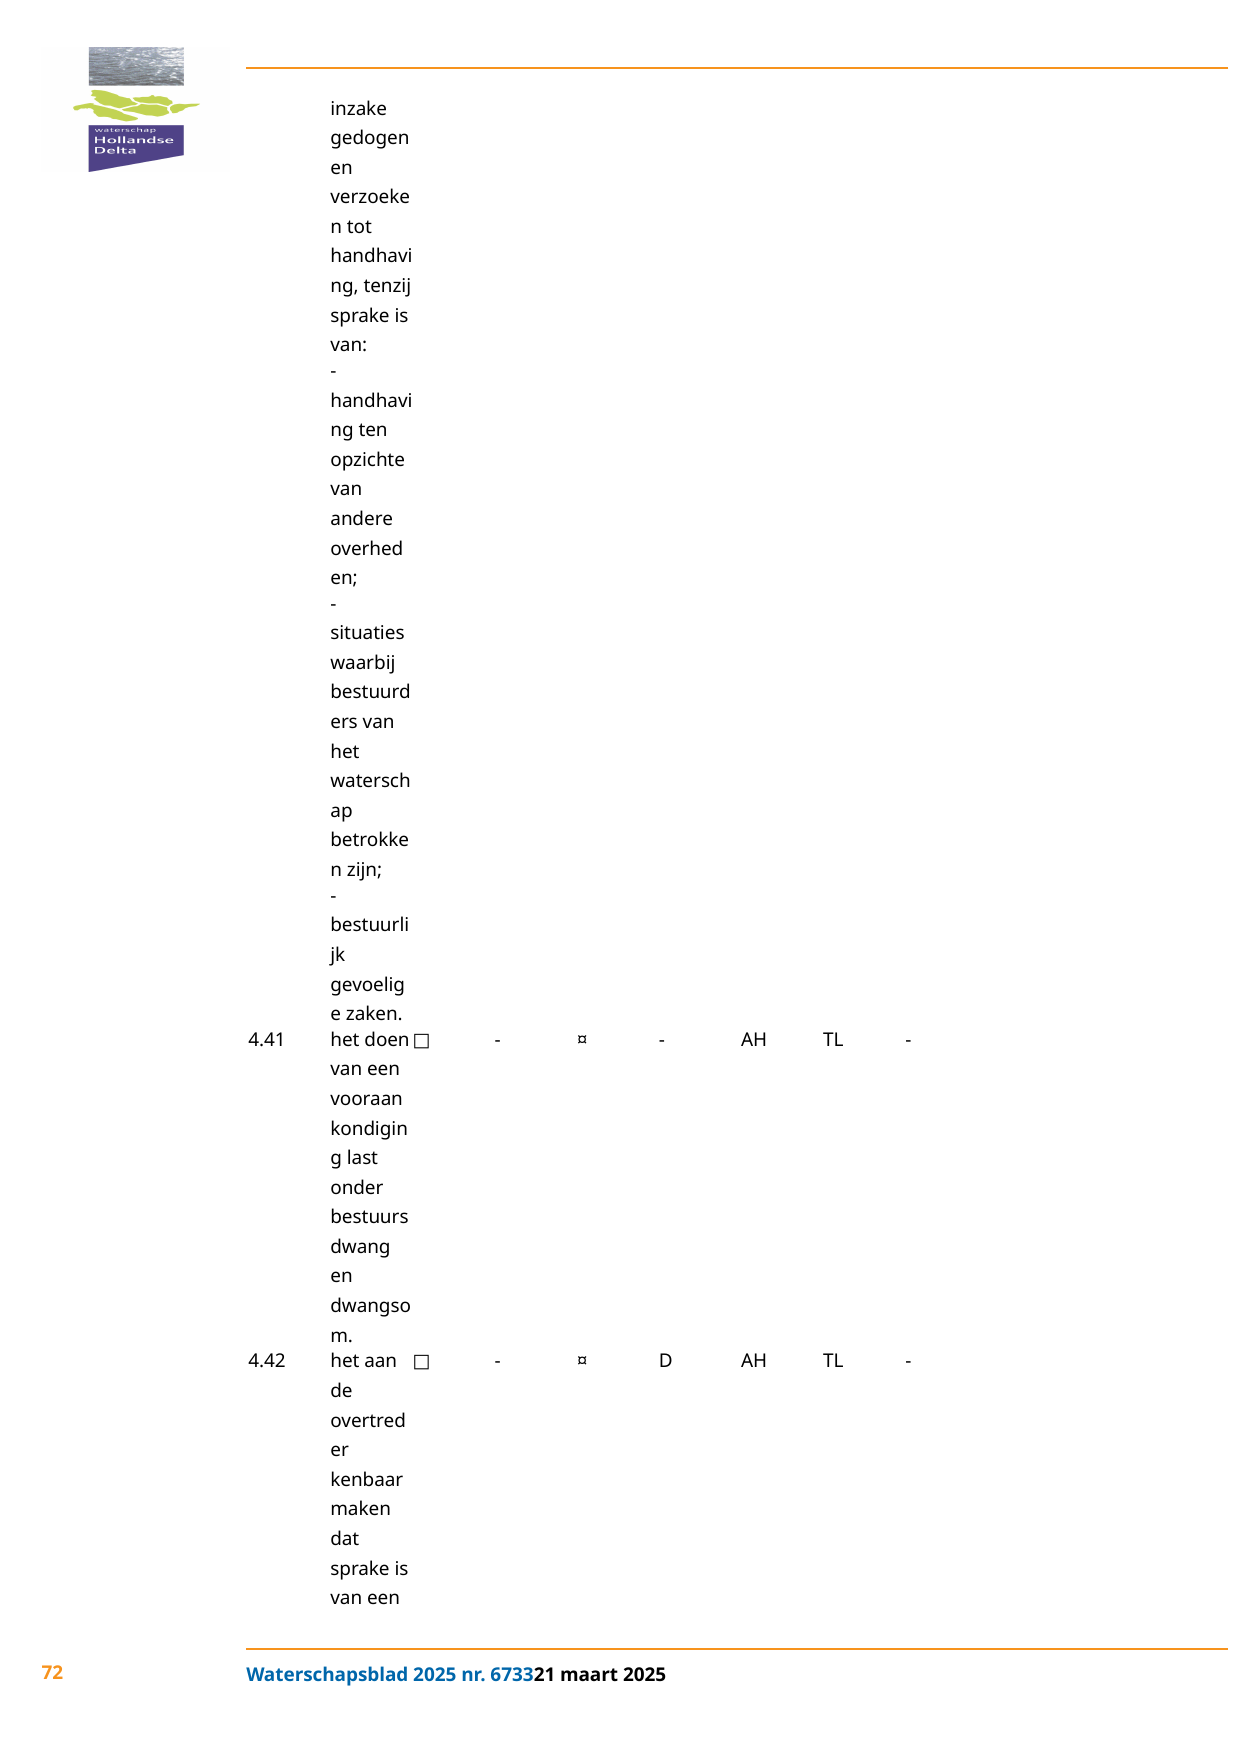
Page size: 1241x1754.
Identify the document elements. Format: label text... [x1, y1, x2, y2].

table_cell [987, 95, 1069, 1610]
table_cell [1069, 1348, 1152, 1610]
table_cell ¤ [577, 1348, 659, 1610]
table_cell □ [412, 1026, 494, 1348]
table_cell □ [412, 1348, 494, 1610]
table_cell - [823, 95, 905, 1026]
table_cell inzake gedogen en verzoeken tot handhaving, tenzij sprake is van: [330, 95, 412, 357]
table_cell TL [823, 1026, 905, 1348]
table_cell D [659, 1348, 741, 1610]
table_cell [1069, 95, 1152, 1026]
table_cell - [494, 1026, 577, 1348]
table_cell 4.42 [248, 1348, 330, 1610]
table_cell [412, 95, 494, 1026]
table_cell AH [741, 1026, 823, 1348]
table_cell het doen van een vooraankondiging last onder bestuursdwang en dwangsom. [330, 1026, 412, 1348]
table_cell AH [741, 1348, 823, 1610]
table_cell [659, 95, 741, 1026]
table_cell [577, 95, 659, 1026]
table_cell - [659, 1026, 741, 1348]
table_cell - [905, 95, 987, 1026]
picture [41, 47, 231, 172]
table_cell het aan de overtreder kenbaar maken dat sprake is van een [330, 1348, 412, 1610]
table_cell - [494, 1348, 577, 1610]
table_cell [1069, 1026, 1152, 1348]
table_cell - situaties waarbij bestuurders van het waterschap betrokken zijn; [330, 590, 412, 882]
table_cell - bestuurlijk gevoelige zaken. [330, 882, 412, 1026]
table_cell - [905, 1026, 987, 1348]
table_cell - [905, 1348, 987, 1610]
table_cell ¤ [577, 1026, 659, 1348]
table_cell - handhaving ten opzichte van andere overheden; [330, 357, 412, 590]
table_cell 4.41 [248, 1026, 330, 1348]
table_cell [741, 95, 823, 1026]
table_cell [248, 95, 330, 1026]
table_cell TL [823, 1348, 905, 1610]
table_cell - [494, 95, 577, 1026]
